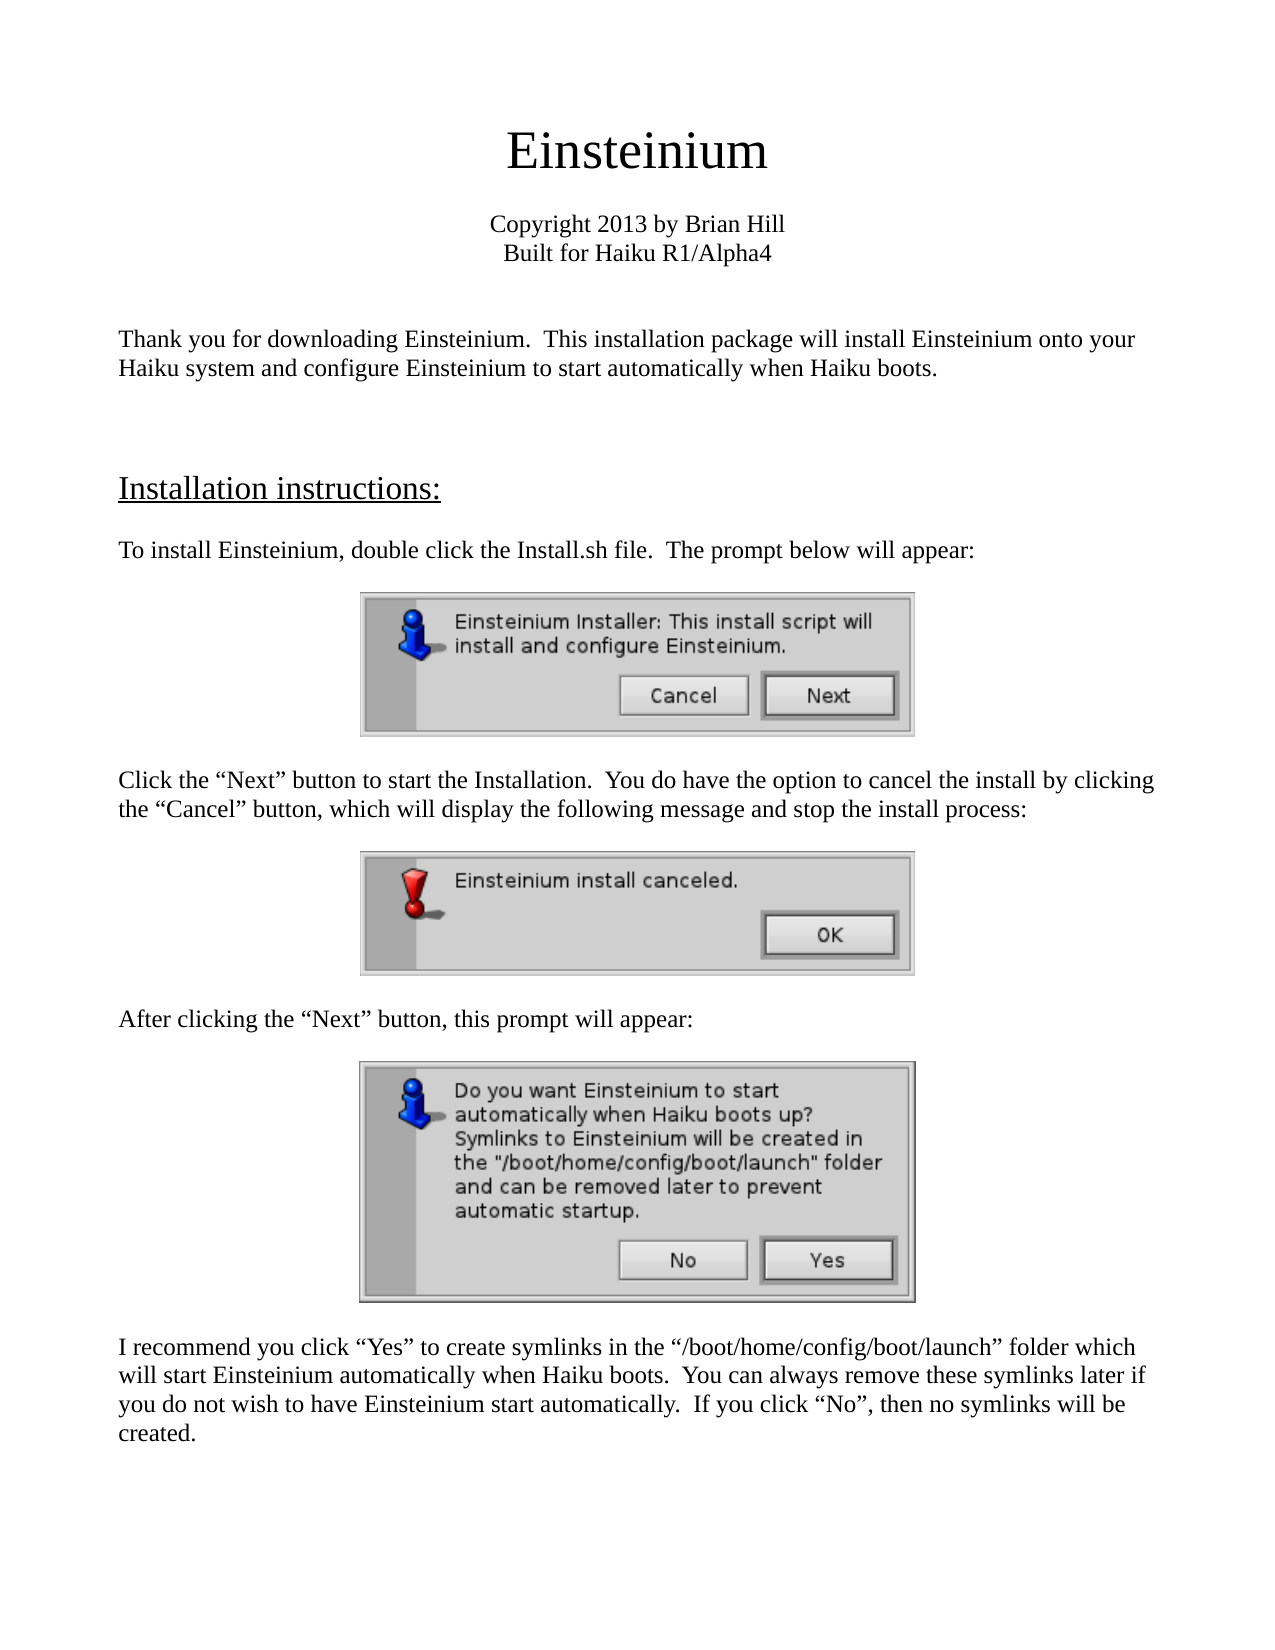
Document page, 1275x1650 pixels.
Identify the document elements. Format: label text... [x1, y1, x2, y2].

text To install Einsteinium, double click the Install.sh file. The prompt below will appear: [118, 535, 1157, 564]
picture [360, 851, 916, 976]
text Thank you for downloading Einsteinium. This installation package will install Einsteinium onto your Haiku system and configure Einsteinium to start automatically when Haiku boots. [118, 324, 1157, 382]
picture [360, 592, 916, 737]
text Installation instructions: [118, 468, 1157, 506]
text I recommend you click “Yes” to create symlinks in the “/boot/home/config/boot/launch” folder which will start Einsteinium automatically when Haiku boots. You can always remove these symlinks later if you do not wish to have Einsteinium start automatically. If you click “No”, then no symlinks will be created. [118, 1332, 1157, 1447]
text After clicking the “Next” button, this prompt will appear: [118, 1004, 1157, 1033]
text Einsteinium [118, 118, 1157, 180]
text Built for Haiku R1/Alpha4 [118, 238, 1157, 267]
picture [359, 1061, 916, 1303]
text Copyright 2013 by Brian Hill [118, 209, 1157, 238]
text Click the “Next” button to start the Installation. You do have the option to cancel the install by clicking the “Cancel” button, which will display the following message and stop the install process: [118, 765, 1157, 822]
